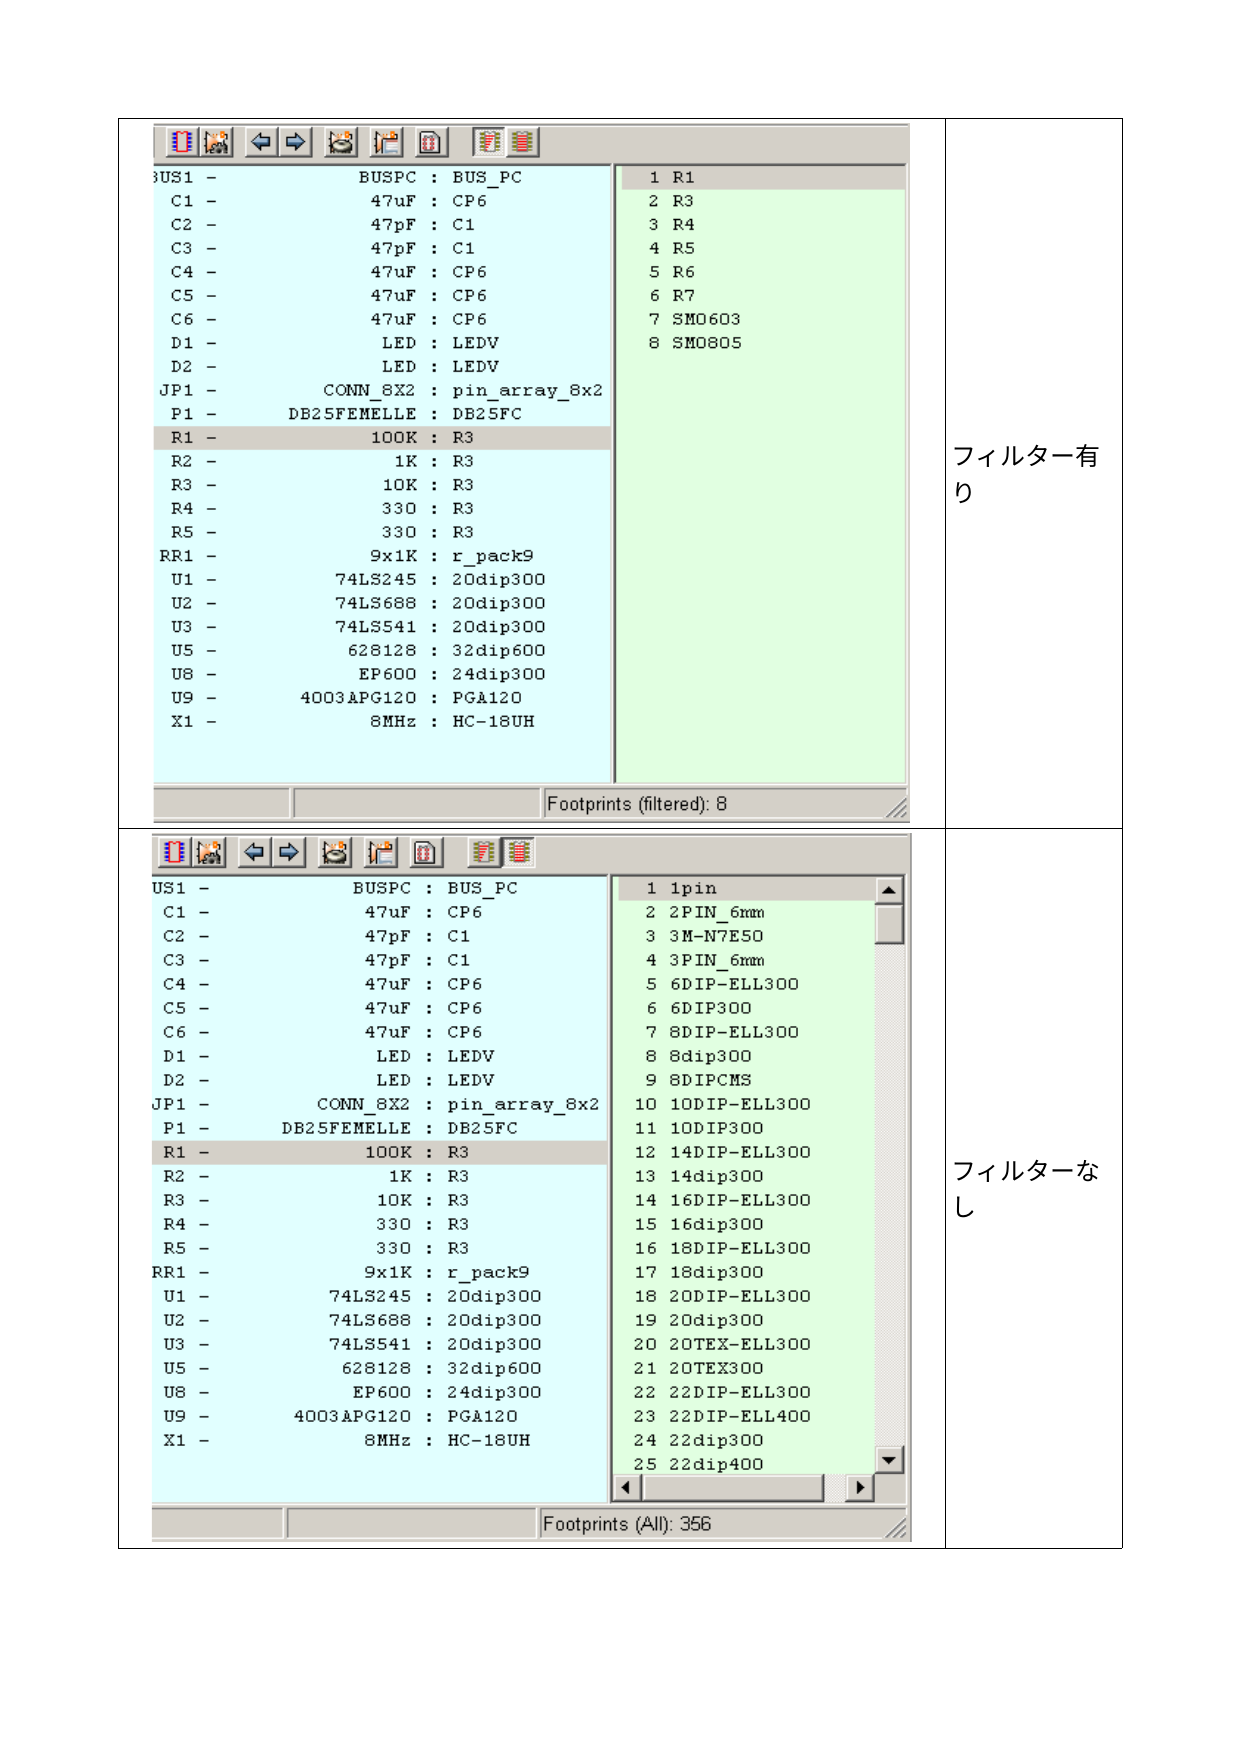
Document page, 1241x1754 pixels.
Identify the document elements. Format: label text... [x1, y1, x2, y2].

table_header フィルター有り [946, 119, 1122, 828]
table_header [119, 119, 945, 828]
picture [151, 833, 912, 1542]
picture [153, 123, 910, 823]
table_cell [119, 829, 945, 1547]
table_cell フィルターなし [946, 829, 1122, 1547]
